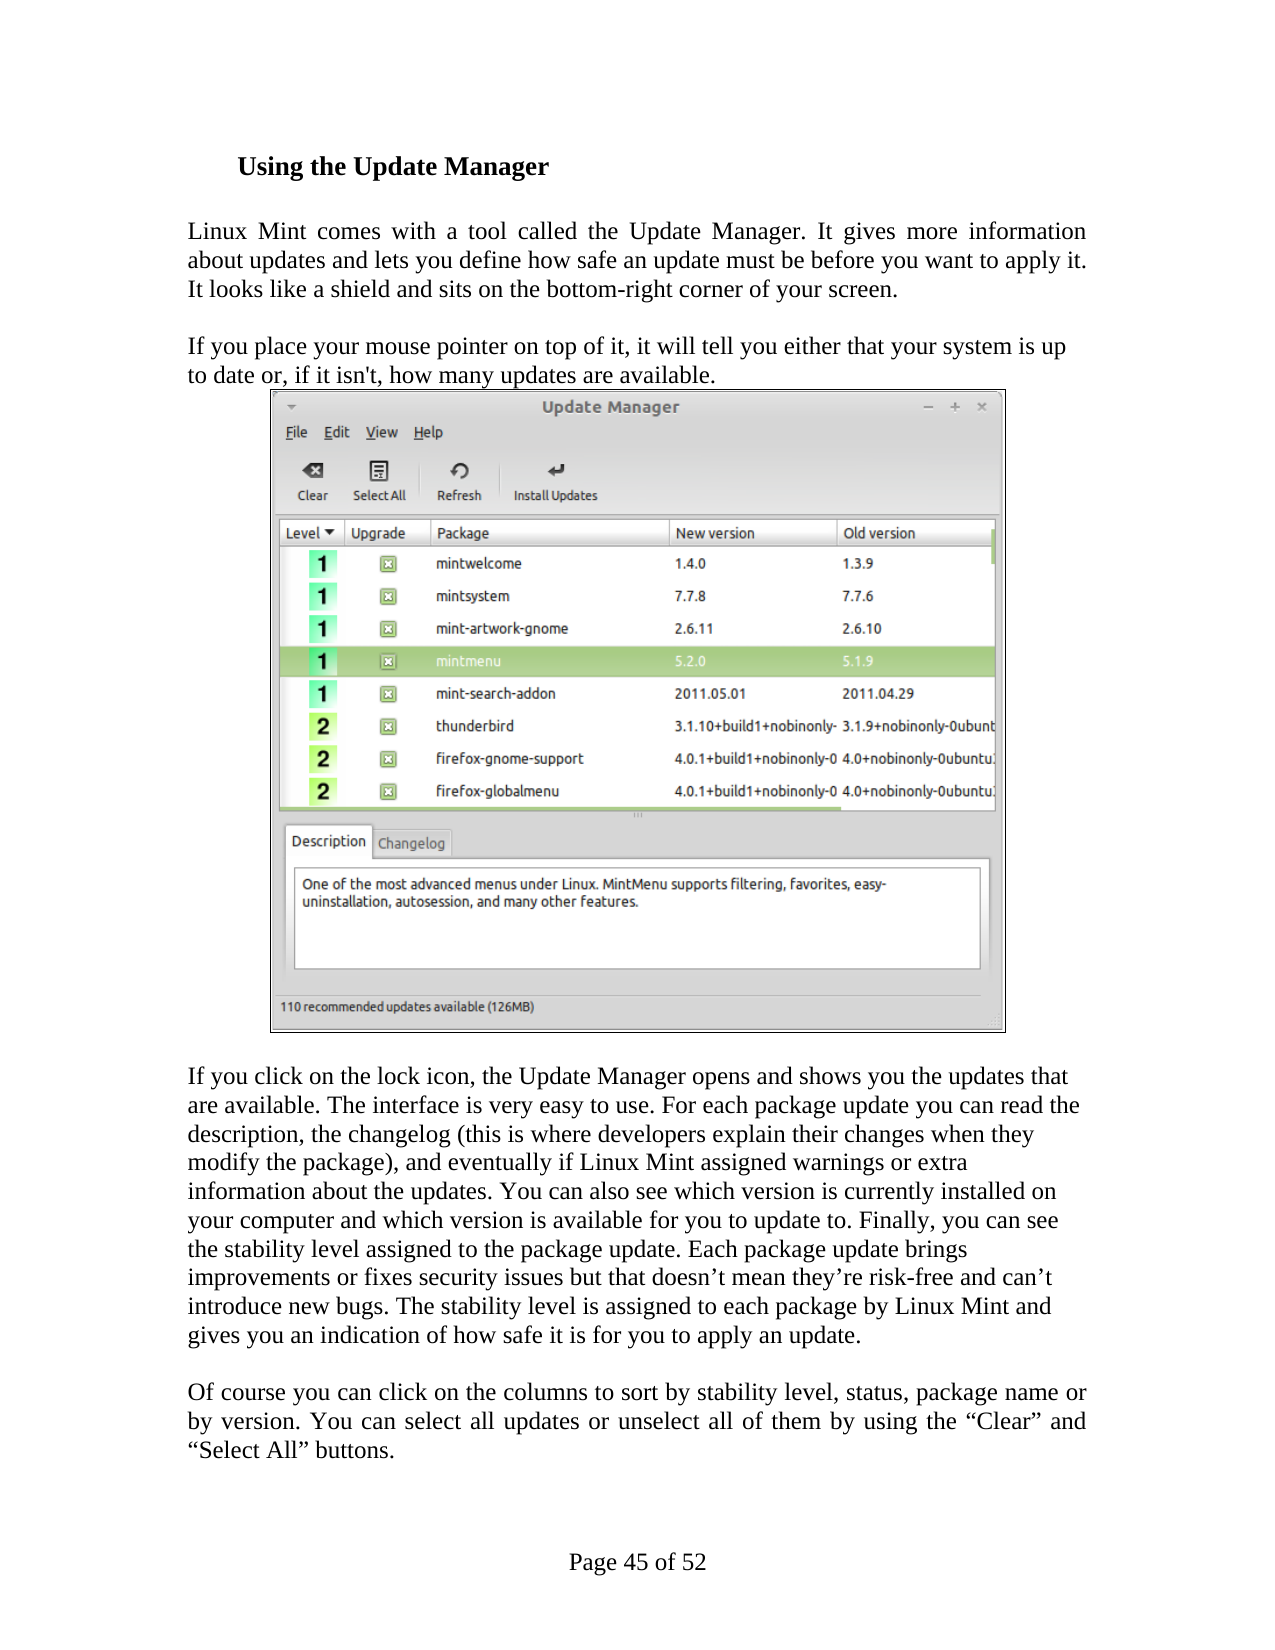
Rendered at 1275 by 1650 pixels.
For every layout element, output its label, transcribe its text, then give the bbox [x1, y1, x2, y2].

subtitle Using the Update Manager [187, 150, 1087, 181]
text If you place your mouse pointer on top of it, it will tell you either that your system is up to date or, if it isn't, how many updates are available. [187, 331, 1087, 389]
text Of course you can click on the columns to sort by stability level, status, package name or by version. You can select all updates or unselect all of them by using the “Clear” and “Select All” buttons. [187, 1377, 1087, 1464]
text Linux Mint comes with a tool called the Update Manager. It gives more information about updates and lets you define how safe an update must be before you want to apply it. It looks like a shield and sits on the bottom-right corner of your screen. [187, 216, 1087, 302]
picture [272, 391, 1003, 1030]
